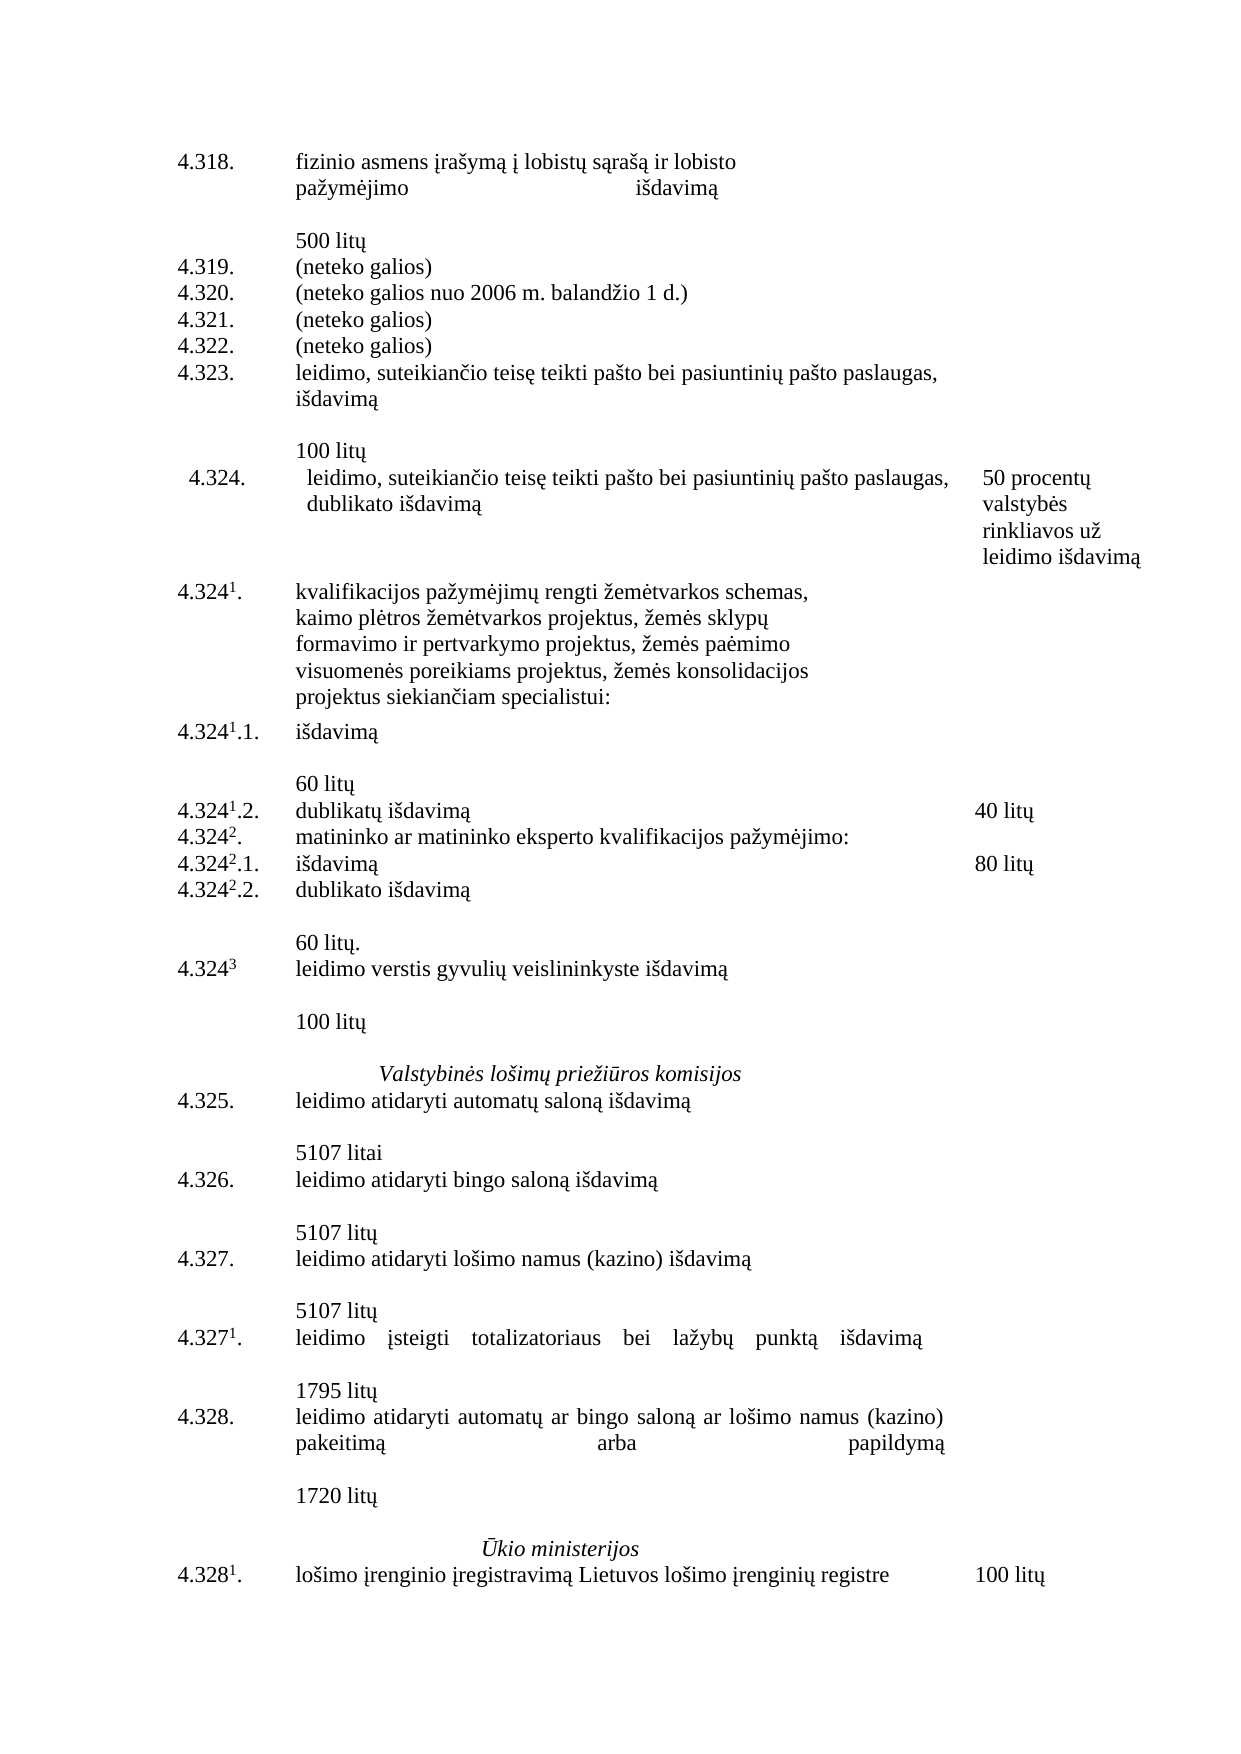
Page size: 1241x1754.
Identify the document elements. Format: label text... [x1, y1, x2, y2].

text pažymėjimo išdavimą 500 litų [177, 174, 945, 253]
text 4.3243 leidimo verstis gyvulių veislininkyste išdavimą 100 litų [177, 955, 945, 1034]
text 4.321. (neteko galios) [177, 306, 945, 332]
text 4.3271. leidimo įsteigti totalizatoriaus bei lažybų punktą išdavimą 1795 litų [177, 1324, 945, 1403]
table_header 4.324. [177, 464, 295, 569]
text 4.327. leidimo atidaryti lošimo namus (kazino) išdavimą 5107 litų [177, 1245, 945, 1324]
table_header leidimo, suteikiančio teisę teikti pašto bei pasiuntinių pašto paslaugas, dublikato išdavimą [295, 464, 971, 569]
text 4.3241.1. išdavimą 60 litų [177, 718, 856, 797]
text 4.325. leidimo atidaryti automatų saloną išdavimą 5107 litai [177, 1087, 945, 1166]
text 4.318. fizinio asmens įrašymą į lobistų sąrašą ir lobisto [177, 148, 945, 174]
text Ūkio ministerijos [177, 1535, 945, 1561]
table_header 50 procentų valstybės rinkliavos už leidimo išdavimą [971, 464, 1163, 569]
text 4.3242.2. dublikato išdavimą 60 litų. [177, 876, 945, 955]
text 4.3241.2. dublikatų išdavimą 40 litų [177, 797, 1152, 823]
text 4.320. (neteko galios nuo 2006 m. balandžio 1 d.) [177, 279, 945, 306]
text 4.319. (neteko galios) [177, 253, 945, 279]
text 4.3242.1. išdavimą 80 litų [177, 849, 1122, 876]
text 4.3281. lošimo įrenginio įregistravimą Lietuvos lošimo įrenginių registre 100 litų [177, 1561, 1122, 1587]
text Valstybinės lošimų priežiūros komisijos [177, 1060, 945, 1087]
text 4.328. leidimo atidaryti automatų ar bingo saloną ar lošimo namus (kazino) pakeitimą arba papildymą 1720 litų [177, 1403, 945, 1508]
text 4.322. (neteko galios) [177, 332, 945, 358]
text 4.323. leidimo, suteikiančio teisę teikti pašto bei pasiuntinių pašto paslaugas, išdavimą 100 litų [177, 358, 945, 464]
text 4.3241. kvalifikacijos pažymėjimų rengti žemėtvarkos schemas, kaimo plėtros žemėtvarkos projektus, žemės sklypų formavimo ir pertvarkymo projektus, žemės paėmimo visuomenės poreikiams projektus, žemės konsolidacijos projektus siekiančiam specialistui: [177, 578, 856, 709]
text 4.3242. matininko ar matininko eksperto kvalifikacijos pažymėjimo: [177, 823, 1122, 849]
text 4.326. leidimo atidaryti bingo saloną išdavimą 5107 litų [177, 1166, 945, 1245]
